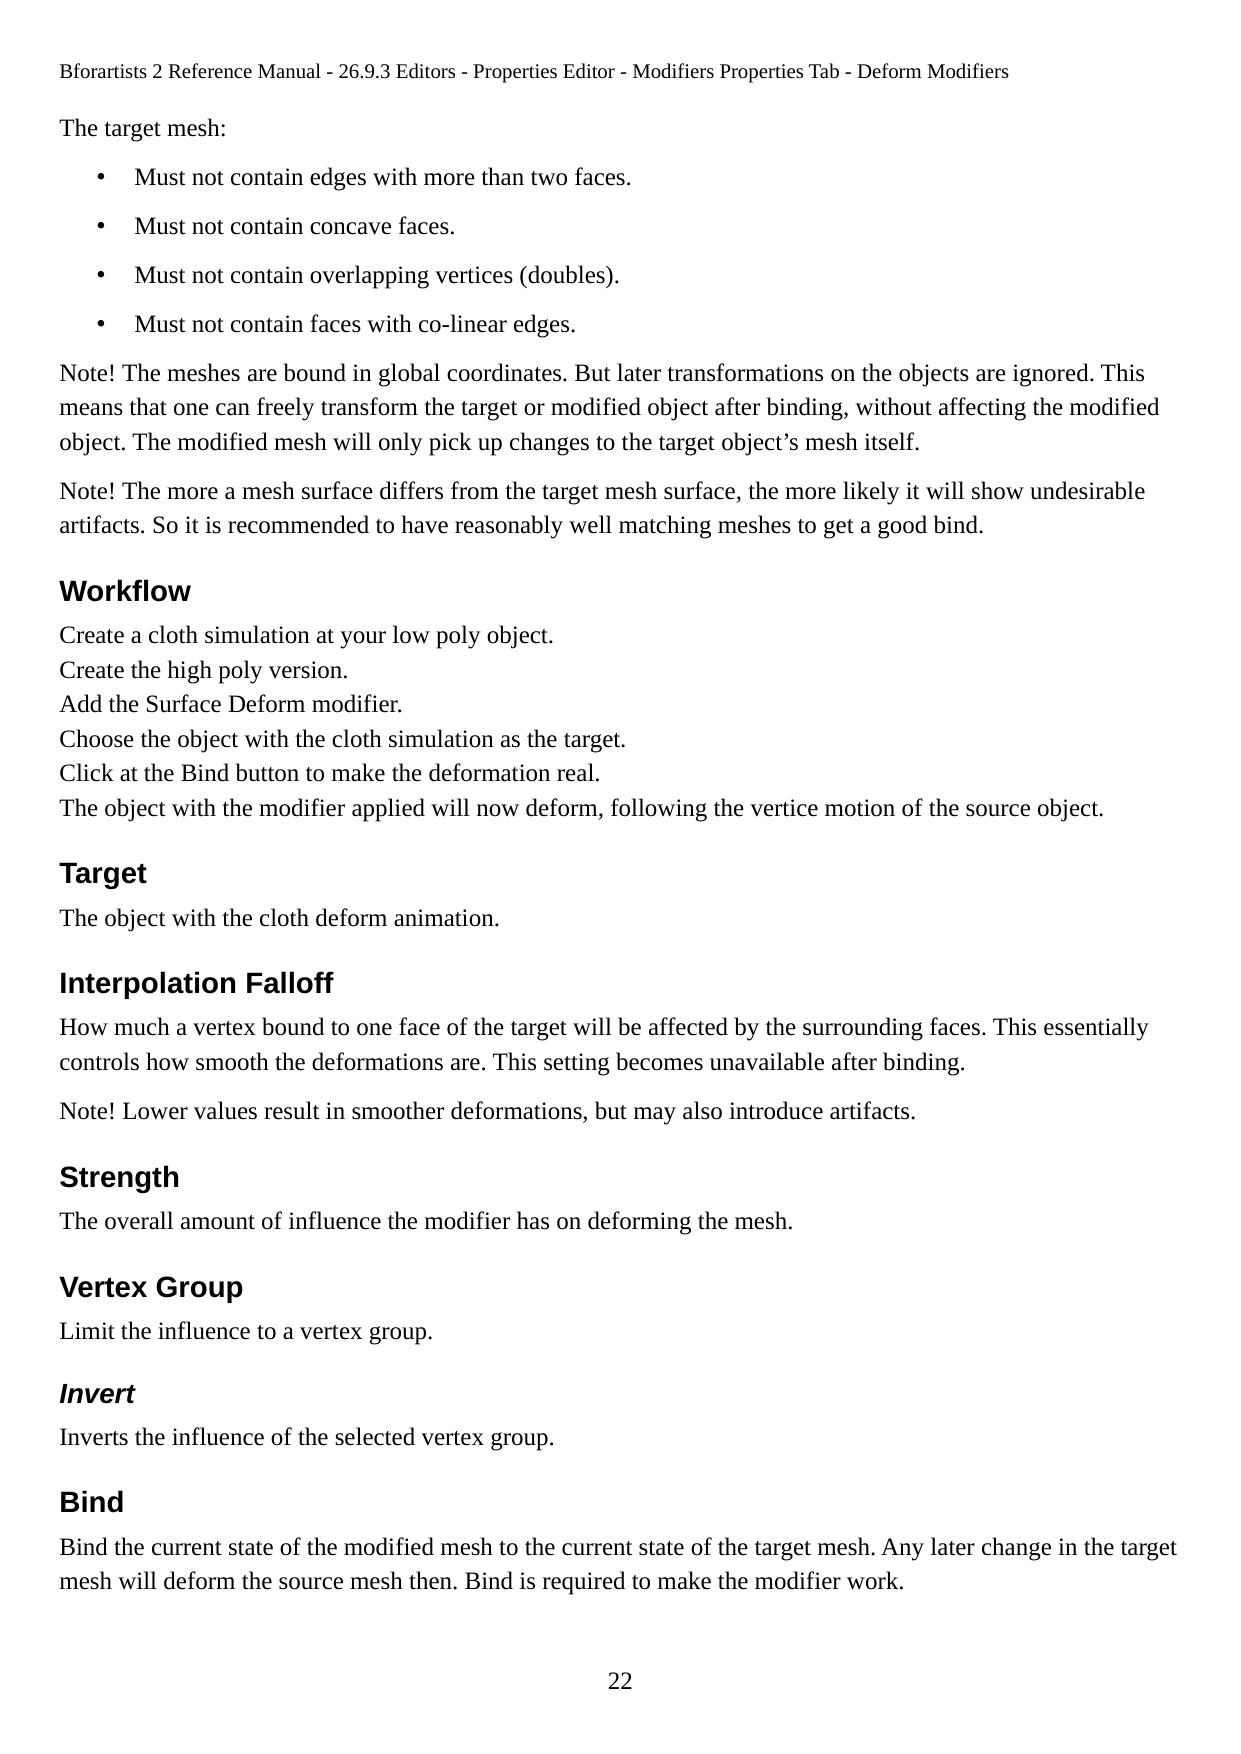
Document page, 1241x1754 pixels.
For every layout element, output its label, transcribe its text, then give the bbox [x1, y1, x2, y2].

text The overall amount of influence the modifier has on deforming the mesh. [59, 1206, 1181, 1235]
text How much a vertex bound to one face of the target will be affected by the surrounding faces. This essentially controls how smooth the deformations are. This setting becomes unavailable after binding. [59, 1012, 1181, 1076]
list Must not contain concave faces. [97, 211, 1181, 239]
text Bind the current state of the modified mesh to the current state of the target mesh. Any later change in the target mesh will deform the source mesh then. Bind is required to make the modifier work. [59, 1532, 1181, 1595]
subtitle Strength [59, 1160, 1181, 1193]
subtitle Interpolation Falloff [59, 966, 1181, 1000]
list Must not contain overlapping vertices (doubles). [97, 260, 1181, 288]
list Must not contain faces with co-linear edges. [97, 309, 1181, 338]
text Note! The meshes are bound in global coordinates. But later transformations on the objects are ignored. This means that one can freely transform the target or modified object after binding, without affecting the modified object. The modified mesh will only pick up changes to the target object’s mesh itself. [59, 358, 1181, 456]
text The object with the cloth deform animation. [59, 903, 1181, 931]
list Must not contain edges with more than two faces. [97, 162, 1181, 190]
text Inverts the influence of the selected vertex group. [59, 1422, 1181, 1451]
subtitle Vertex Group [59, 1269, 1181, 1303]
subtitle Invert [59, 1377, 1181, 1409]
text Note! Lower values result in smoother deformations, but may also introduce artifacts. [59, 1096, 1181, 1125]
text Limit the influence to a vertex group. [59, 1316, 1181, 1344]
subtitle Target [59, 856, 1181, 890]
subtitle Bind [59, 1485, 1181, 1519]
text Note! The more a mesh surface differs from the target mesh surface, the more likely it will show undesirable artifacts. So it is recommended to have reasonably well matching meshes to get a good bind. [59, 476, 1181, 539]
subtitle Workflow [59, 574, 1181, 608]
text Create a cloth simulation at your low poly object. Create the high poly version. Add the Surface Deform modifier. Choose the object with the cloth simulation as the target. Click at the Bind button to make the deformation real. The object with the modifier applied will now deform, following the vertice motion of the source object. [59, 620, 1181, 821]
text The target mesh: [59, 113, 1181, 141]
